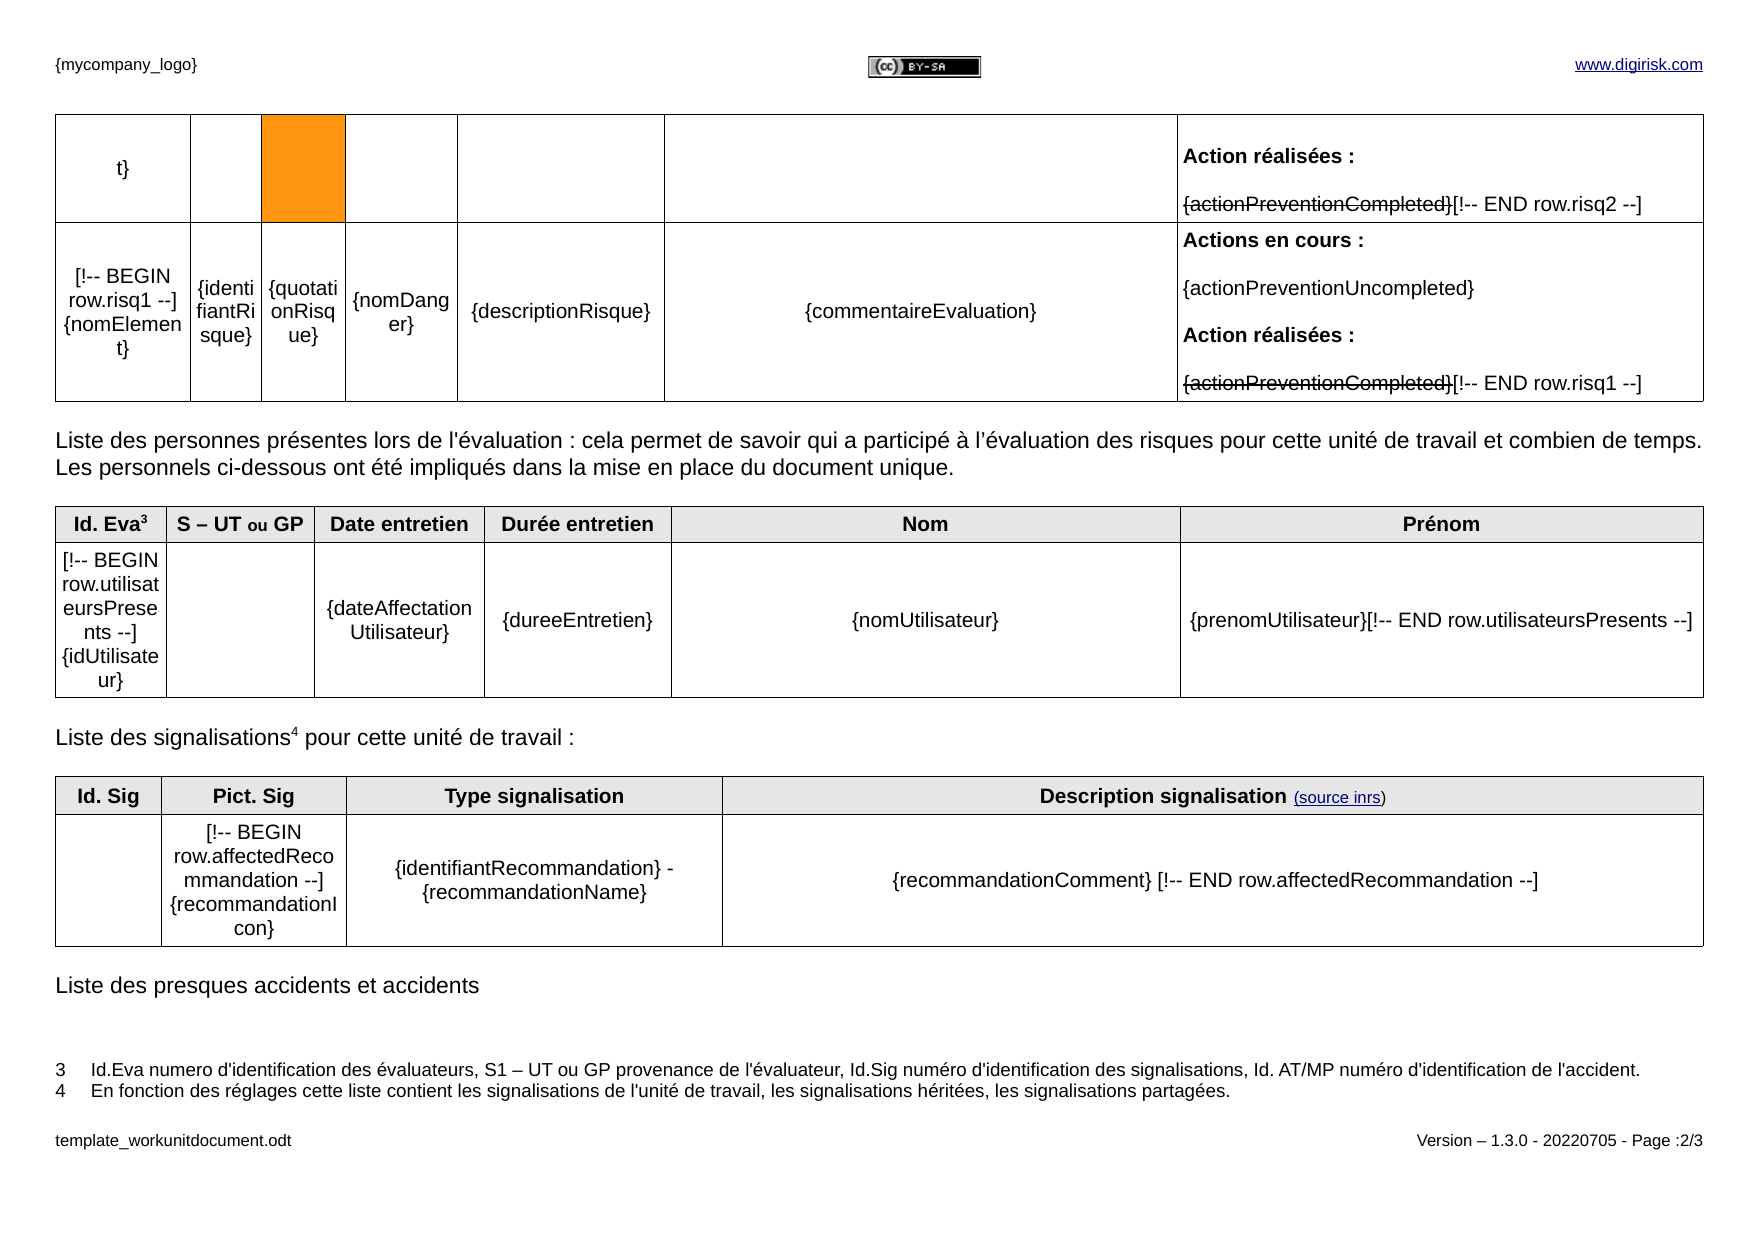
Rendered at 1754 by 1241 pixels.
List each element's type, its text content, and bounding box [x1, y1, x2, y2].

table_cell [665, 115, 1177, 222]
table_header Prénom [1181, 507, 1703, 542]
table_cell Actions en cours : {actionPreventionUncompleted} Action réalisées : {actionPreventionCompleted}[!-- END row.risq1 --] [1178, 223, 1703, 401]
table_cell t} [56, 115, 190, 222]
table_cell [167, 543, 314, 697]
table_cell [!-- BEGIN row.utilisateursPresents --]{idUtilisateur} [56, 543, 166, 697]
table_cell {identifiantRisque} [191, 223, 261, 401]
picture [868, 56, 982, 78]
table_header Type signalisation [347, 777, 722, 814]
table_cell [!-- BEGIN row.risq1 --]{nomElement} [56, 223, 190, 401]
table_cell [191, 115, 261, 222]
table_cell [56, 815, 161, 946]
table_cell Action réalisées : {actionPreventionCompleted}[!-- END row.risq2 --] [1178, 115, 1703, 222]
table_header Description signalisation (source inrs) [723, 777, 1703, 814]
text En fonction des réglages cette liste contient les signalisations de l'unité de travail, les signalisations héritées, les signalisations partagées. [55, 1080, 1703, 1102]
table_header Nom [672, 507, 1180, 542]
table_cell {commentaireEvaluation} [665, 223, 1177, 401]
table_cell {recommandationComment} [!-- END row.affectedRecommandation --] [723, 815, 1703, 946]
table_header Durée entretien [485, 507, 671, 542]
table_header Id. Sig [56, 777, 161, 814]
table_header Pict. Sig [162, 777, 346, 814]
table_cell {descriptionRisque} [458, 223, 664, 401]
table_cell [262, 115, 345, 222]
text Liste des presques accidents et accidents [55, 972, 1703, 998]
table_cell {nomUtilisateur} [672, 543, 1180, 697]
table_cell {nomDanger} [346, 223, 457, 401]
table_header Date entretien [315, 507, 484, 542]
table_header S – UT ou GP [167, 507, 314, 542]
table_cell {dureeEntretien} [485, 543, 671, 697]
table_cell [346, 115, 457, 222]
table_cell [!-- BEGIN row.affectedRecommandation --]{recommandationIcon} [162, 815, 346, 946]
table_cell [458, 115, 664, 222]
text Liste des signalisations pour cette unité de travail : [55, 724, 1703, 750]
table_cell {identifiantRecommandation} - {recommandationName} [347, 815, 722, 946]
table_cell {prenomUtilisateur}[!-- END row.utilisateursPresents --] [1181, 543, 1703, 697]
table_cell {quotationRisque} [262, 223, 345, 401]
table_header Id. Eva [56, 507, 166, 542]
text Liste des personnes présentes lors de l'évaluation : cela permet de savoir qui a participé à l’évaluation des risques pour cette unité de travail et combien de temps. Les personnels ci-dessous ont été impliqués dans la mise en place du document unique. [55, 427, 1703, 480]
table_cell {dateAffectationUtilisateur} [315, 543, 484, 697]
